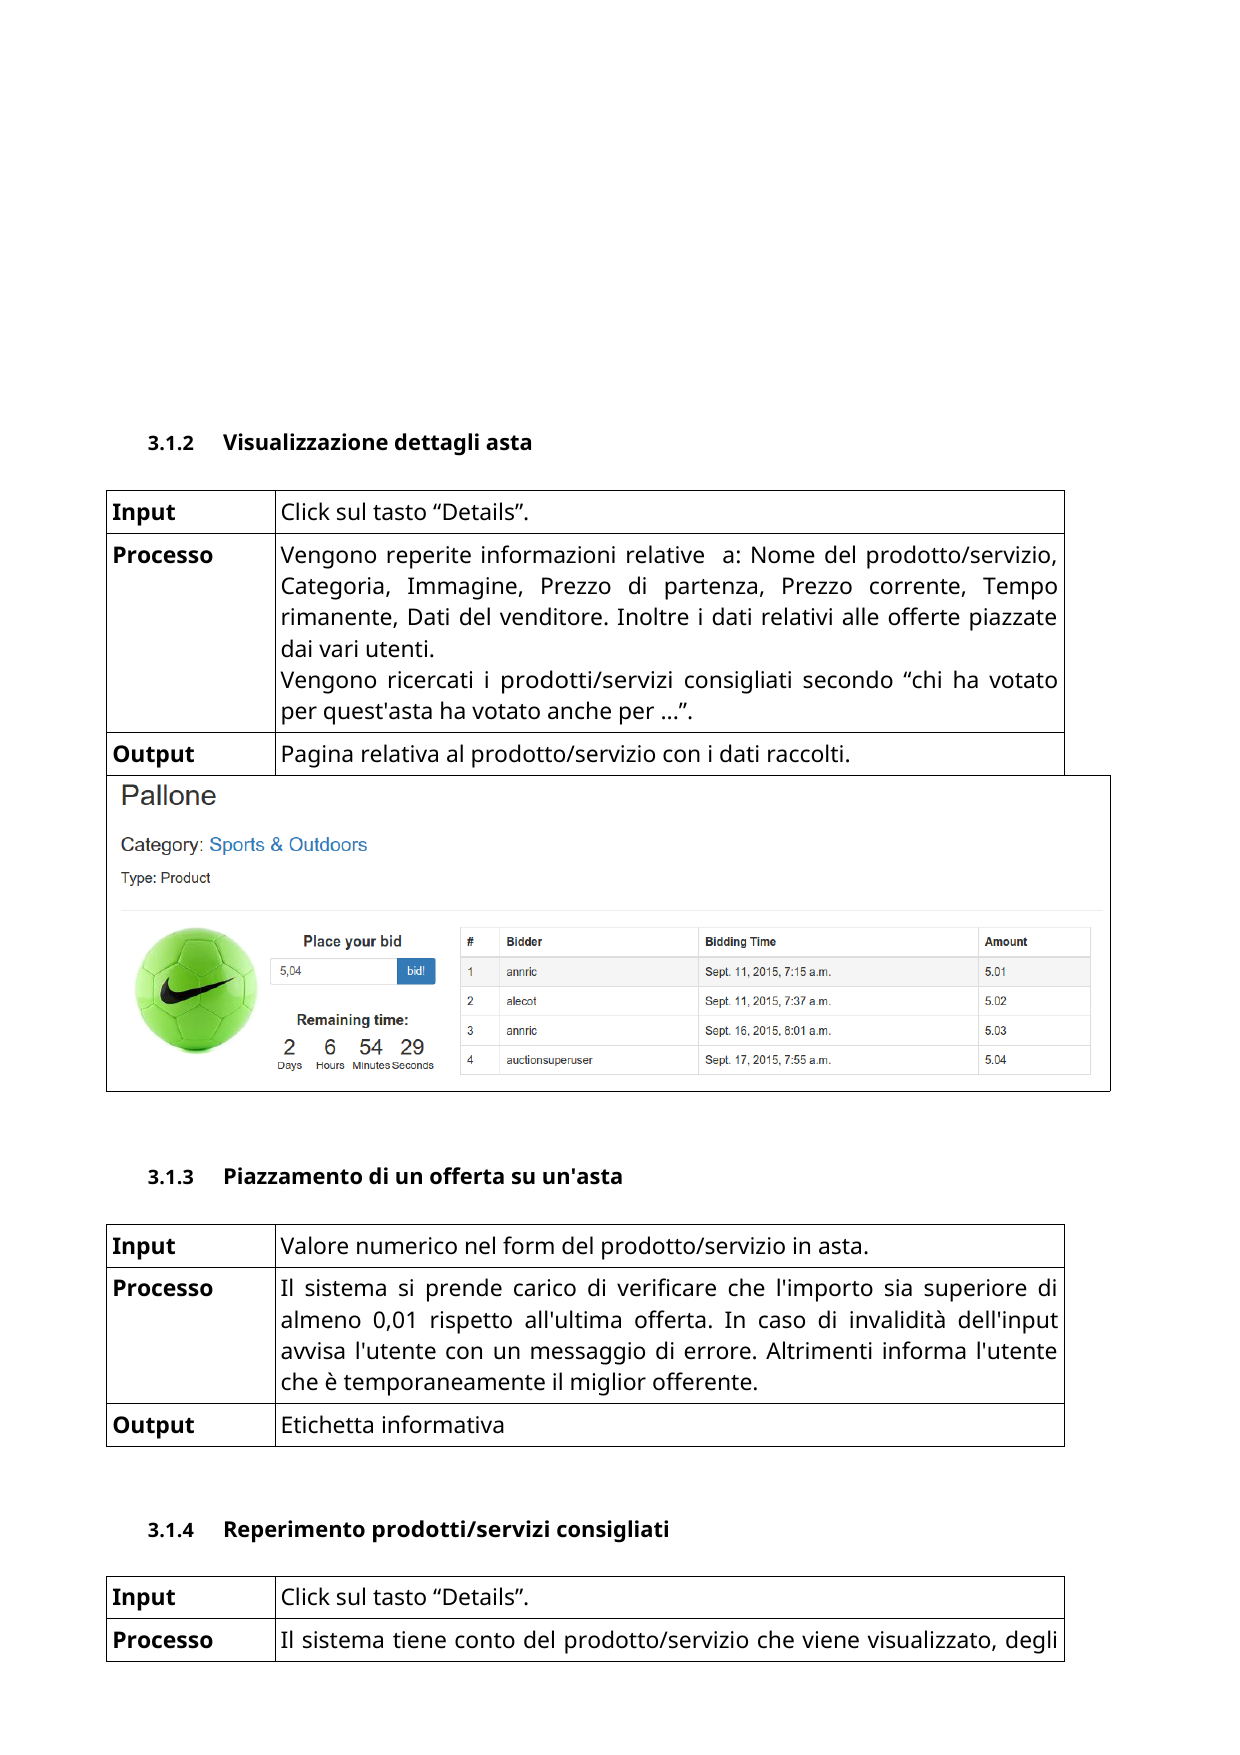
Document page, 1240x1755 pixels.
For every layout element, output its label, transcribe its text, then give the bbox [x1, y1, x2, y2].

table_cell Vengono reperite informazioni relative a: Nome del prodotto/servizio, Categoria, Immagine, Prezzo di partenza, Prezzo corrente, Tempo rimanente, Dati del venditore. Inoltre i dati relativi alle offerte piazzate dai vari utenti. Vengono ricercati i prodotti/servizi consigliati secondo “chi ha votato per quest'asta ha votato anche per ...”. [276, 534, 1064, 732]
table_cell Pagina relativa al prodotto/servizio con i dati raccolti. [276, 733, 1064, 775]
table_header Click sul tasto “Details”. [276, 491, 1064, 533]
table_header Input [107, 491, 275, 533]
table_header Valore numerico nel form del prodotto/servizio in asta. [276, 1225, 1064, 1267]
table_cell Etichetta informativa [276, 1404, 1064, 1446]
table_cell Il sistema si prende carico di verificare che l'importo sia superiore di almeno 0,01 rispetto all'ultima offerta. In caso di invalidità dell'input avvisa l'utente con un messaggio di errore. Altrimenti informa l'utente che è temporaneamente il miglior offerente. [276, 1268, 1064, 1403]
list Reperimento prodotti/servizi consigliati [148, 1514, 1064, 1544]
table_cell Il sistema tiene conto del prodotto/servizio che viene visualizzato, degli [276, 1619, 1064, 1661]
table_cell Output [107, 733, 275, 775]
table_cell Processo [107, 534, 275, 732]
picture [109, 778, 1108, 1089]
table_header Input [107, 1225, 275, 1267]
table_cell Processo [107, 1619, 275, 1661]
table_header Input [107, 1577, 275, 1618]
table_header Click sul tasto “Details”. [276, 1577, 1064, 1618]
list Visualizzazione dettagli asta [148, 427, 1064, 457]
table_cell Processo [107, 1268, 275, 1403]
list Piazzamento di un offerta su un'asta [148, 1161, 1064, 1191]
table_cell Output [107, 1404, 275, 1446]
